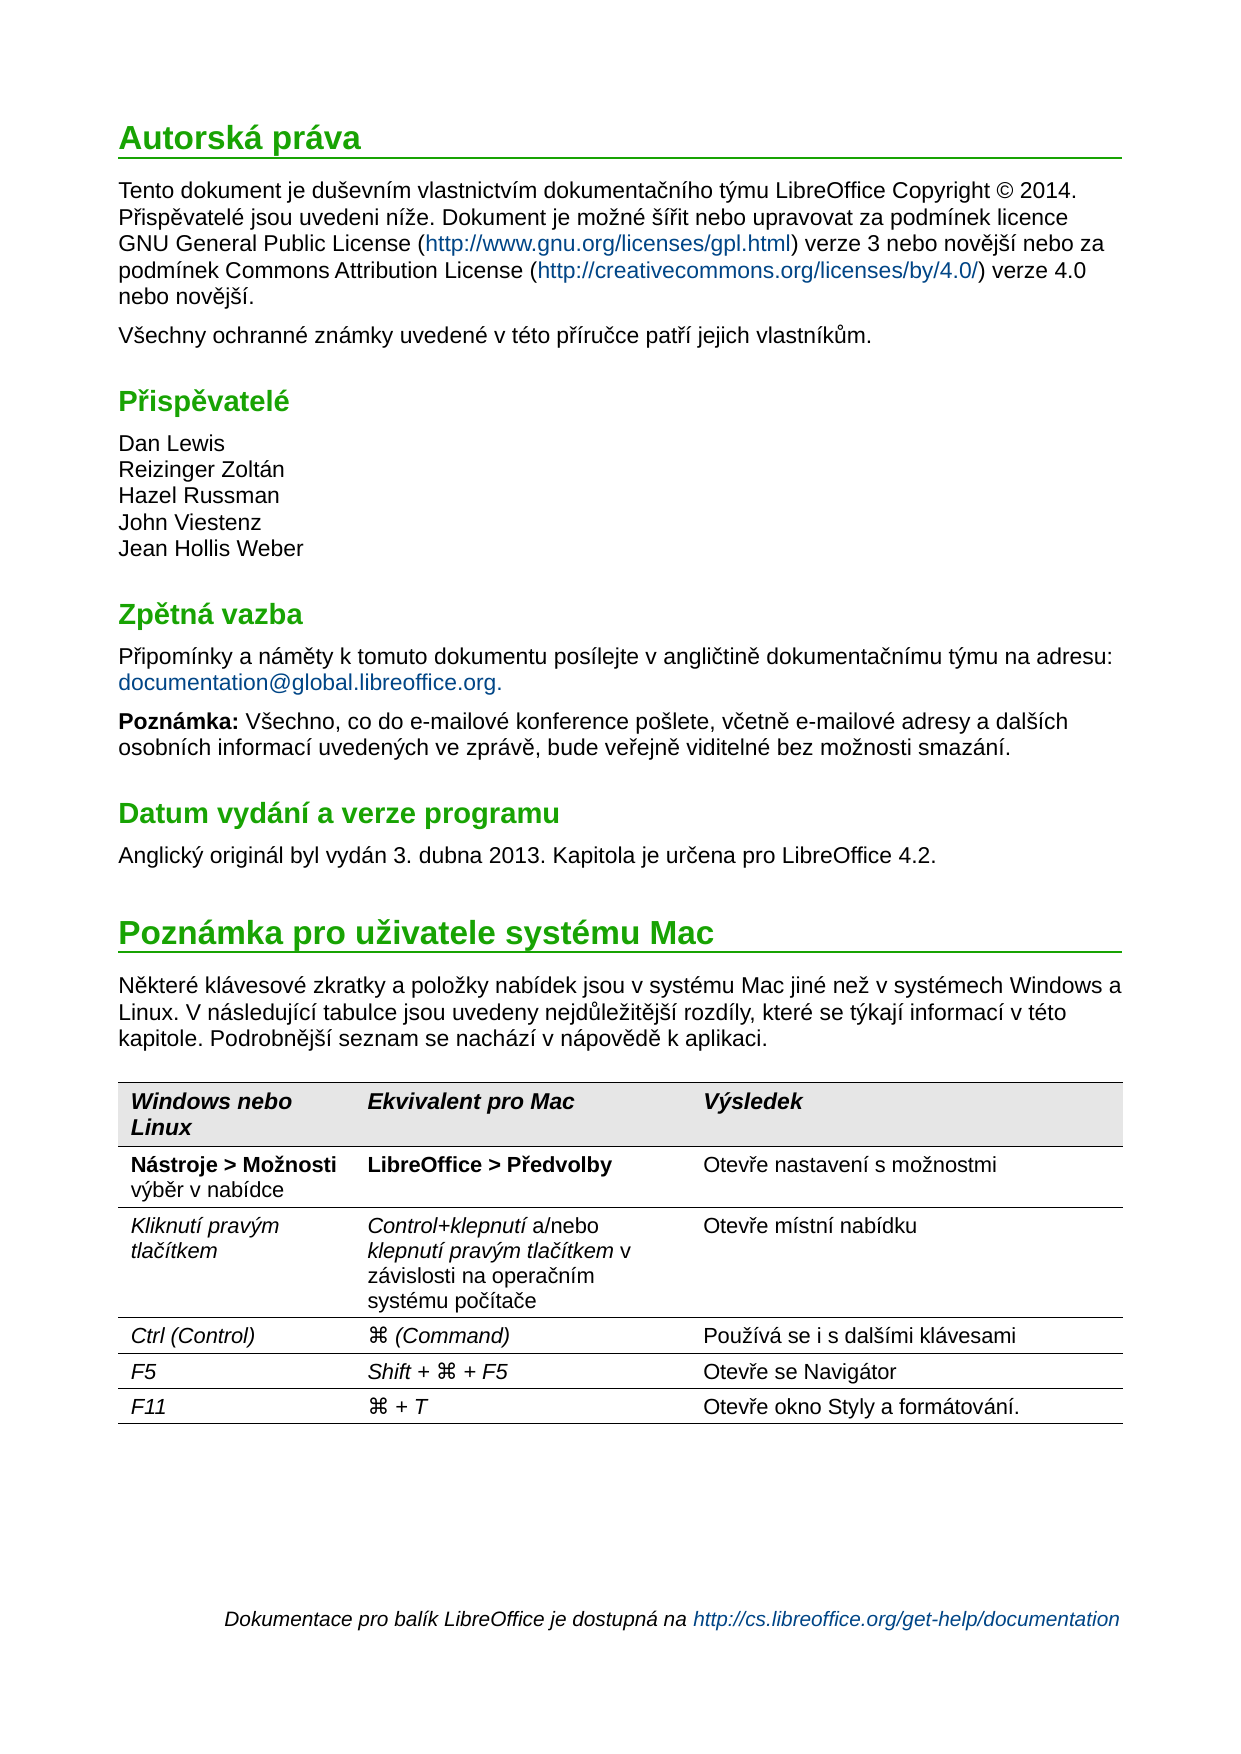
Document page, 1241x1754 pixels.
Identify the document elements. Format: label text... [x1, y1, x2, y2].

table_cell ⌘ (Command) [355, 1318, 691, 1353]
table_cell ⌘ + T [355, 1389, 691, 1423]
subtitle Zpětná vazba [118, 597, 1122, 630]
text Anglický originál byl vydán 3. dubna 2013. Kapitola je určena pro LibreOffice 4.2. [118, 842, 1122, 868]
table_cell Používá se i s dalšími klávesami [691, 1318, 1123, 1353]
text Poznámka: Všechno, co do e-mailové konference pošlete, včetně e-mailové adresy a dalších osobních informací uvedených ve zprávě, bude veřejně viditelné bez možnosti smazání. [118, 708, 1122, 761]
text Tento dokument je duševním vlastnictvím dokumentačního týmu LibreOffice Copyright © 2014. Přispěvatelé jsou uvedeni níže. Dokument je možné šířit nebo upravovat za podmínek licence GNU General Public License (http://www.gnu.org/licenses/gpl.html) verze 3 nebo novější nebo za podmínek Commons Attribution License (http://creativecommons.org/licenses/by/4.0/) verze 4.0 nebo novější. [118, 177, 1122, 309]
table_cell Otevře se Navigátor [691, 1354, 1123, 1388]
table_cell Otevře okno Styly a formátování. [691, 1389, 1123, 1423]
table_header Ekvivalent pro Mac [355, 1083, 691, 1146]
table_cell Ctrl (Control) [118, 1318, 355, 1353]
table_header Windows nebo Linux [118, 1083, 355, 1146]
table_cell Control+klepnutí a/nebo klepnutí pravým tlačítkem v závislosti na operačním systému počítače [355, 1208, 691, 1317]
table_cell Nástroje > Možnosti výběr v nabídce [118, 1147, 355, 1207]
table_header Výsledek [691, 1083, 1123, 1146]
table_cell F5 [118, 1354, 355, 1388]
table_cell Shift + ⌘ + F5 [355, 1354, 691, 1388]
subtitle Autorská práva [118, 118, 1122, 157]
text Některé klávesové zkratky a položky nabídek jsou v systému Mac jiné než v systémech Windows a Linux. V následující tabulce jsou uvedeny nejdůležitější rozdíly, které se týkají informací v této kapitole. Podrobnější seznam se nachází v nápovědě k aplikaci. [118, 972, 1122, 1051]
subtitle Přispěvatelé [118, 384, 1122, 417]
table_cell F11 [118, 1389, 355, 1423]
text Všechny ochranné známky uvedené v této příručce patří jejich vlastníkům. [118, 322, 1122, 348]
table_cell Otevře nastavení s možnostmi [691, 1147, 1123, 1207]
table_cell Kliknutí pravým tlačítkem [118, 1208, 355, 1317]
text Připomínky a náměty k tomuto dokumentu posílejte v angličtině dokumentačnímu týmu na adresu: documentation@global.libreoffice.org. [118, 643, 1122, 696]
subtitle Datum vydání a verze programu [118, 796, 1122, 830]
subtitle Poznámka pro uživatele systému Mac [118, 913, 1122, 951]
table_cell Otevře místní nabídku [691, 1208, 1123, 1317]
text Dan Lewis Reizinger Zoltán Hazel Russman John Viestenz Jean Hollis Weber [118, 429, 1122, 561]
table_cell LibreOffice > Předvolby [355, 1147, 691, 1207]
